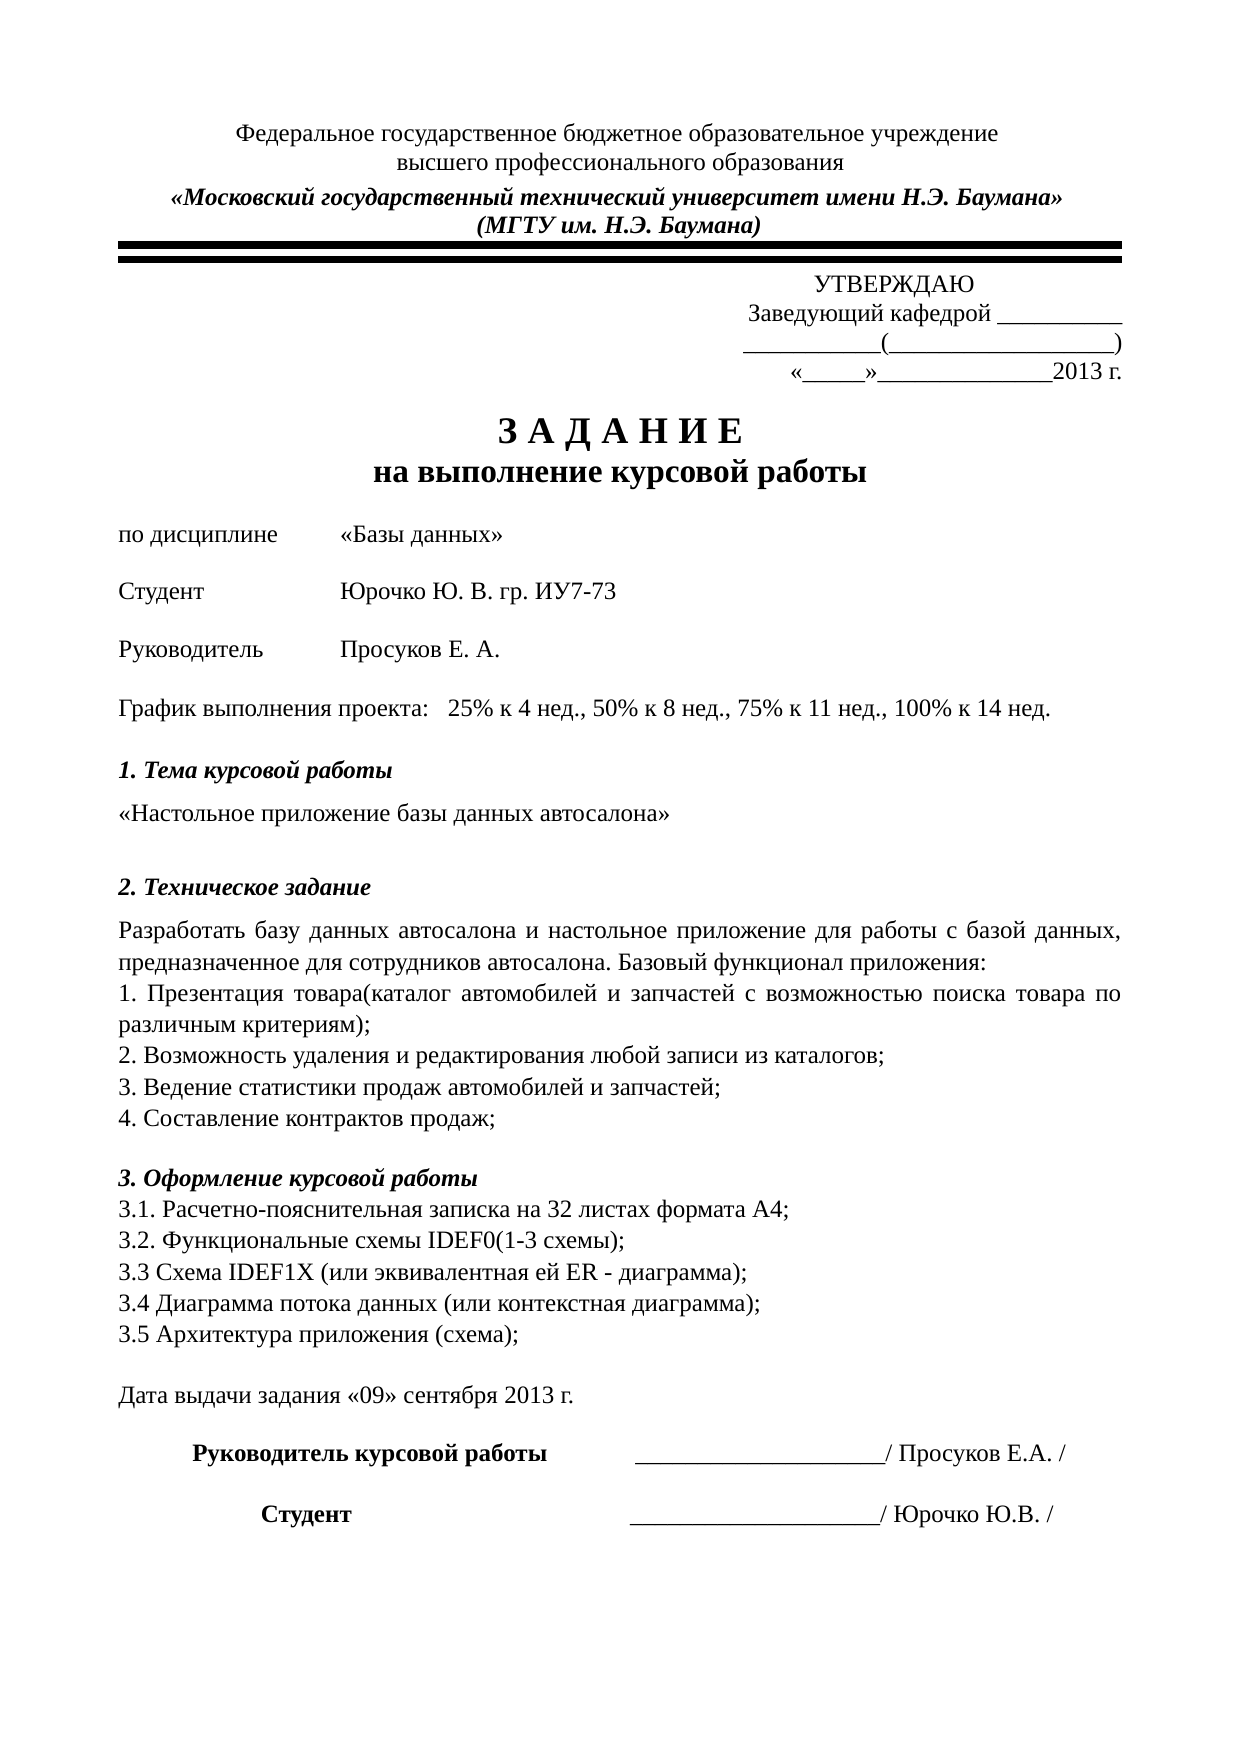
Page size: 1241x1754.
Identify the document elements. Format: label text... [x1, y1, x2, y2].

text «Московский государственный технический университет имени Н.Э. Баумана» (МГТУ им. Н.Э. Баумана) [118, 182, 1122, 241]
text Дата выдачи задания «09» сентября 2013 г. [118, 1380, 1122, 1409]
text 4. Составление контрактов продаж; [118, 1101, 1122, 1133]
text «_____»______________2013 г. [118, 356, 1122, 384]
text по дисциплине «Базы данных» [118, 519, 1122, 548]
text Федеральное государственное бюджетное образовательное учреждение [118, 118, 1122, 147]
text на выполнение курсовой работы [118, 452, 1122, 490]
text 3.4 Диаграмма потока данных (или контекстная диаграмма); [118, 1286, 1122, 1318]
text 3.5 Архитектура приложения (схема); [118, 1318, 1122, 1349]
text 3. Оформление курсовой работы [118, 1161, 1122, 1193]
text 3.1. Расчетно-пояснительная записка на 32 листах формата А4; [118, 1193, 1122, 1224]
text 1. Презентация товара(каталог автомобилей и запчастей с возможностью поиска товара по различным критериям); [118, 976, 1122, 1039]
text 2. Техническое задание [118, 870, 1122, 901]
text 1. Тема курсовой работы [118, 754, 1122, 785]
text 3.3 Схема IDEF1X (или эквивалентная ей ER - диаграмма); [118, 1255, 1122, 1286]
text Разработать базу данных автосалона и настольное приложение для работы с базой данных, предназначенное для сотрудников автосалона. Базовый функционал приложения: [118, 914, 1122, 976]
text [118, 249, 1122, 256]
text УТВЕРЖДАЮ [118, 269, 974, 298]
text 2. Возможность удаления и редактирования любой записи из каталогов; [118, 1039, 1122, 1070]
text Руководитель Просуков Е. А. [118, 634, 1122, 663]
text ___________(__________________) [118, 327, 1122, 356]
text Заведующий кафедрой __________ [118, 298, 1122, 327]
text Студент ____________________/ Юрочко Ю.В. / [118, 1495, 1122, 1529]
text высшего профессионального образования [118, 147, 1122, 176]
text 3.2. Функциональные схемы IDEF0(1-3 схемы); [118, 1224, 1122, 1255]
text 3. Ведение статистики продаж автомобилей и запчастей; [118, 1070, 1122, 1101]
text «Настольное приложение базы данных автосалона» [118, 798, 1122, 826]
text Студент Юрочко Ю. В. гр. ИУ7-73 [118, 576, 1122, 605]
text ЗАДАНИЕ [118, 409, 1122, 452]
text Руководитель курсовой работы ____________________/ Просуков Е.А. / [118, 1438, 1122, 1466]
text График выполнения проекта: 25% к 4 нед., 50% к 8 нед., 75% к 11 нед., 100% к 14 нед. [118, 691, 1122, 723]
